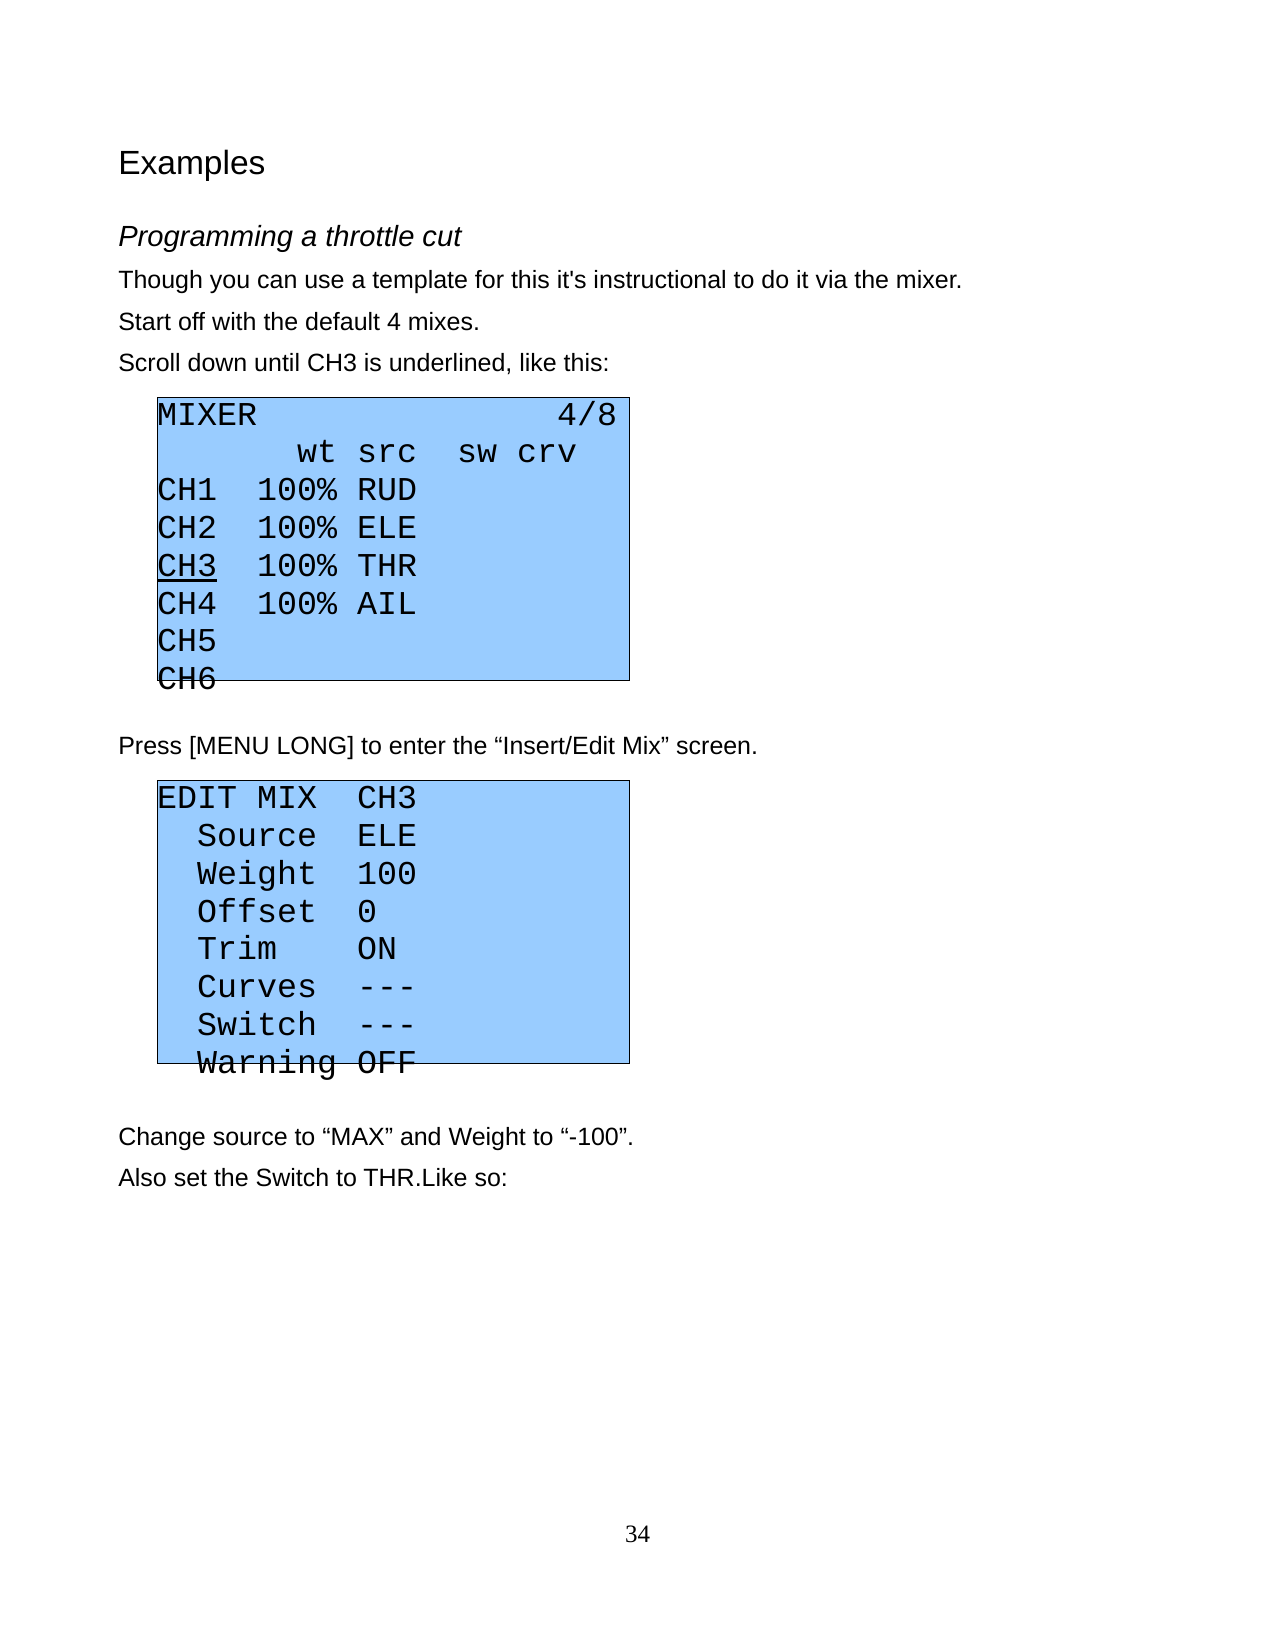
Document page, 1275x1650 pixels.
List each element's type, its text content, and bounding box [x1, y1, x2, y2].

text Press [MENU LONG] to enter the “Insert/Edit Mix” screen. [118, 731, 1157, 760]
subtitle Programming a throttle cut [118, 219, 1157, 253]
text Change source to “MAX” and Weight to “-100”. [118, 1121, 1157, 1150]
subtitle Examples [118, 143, 1157, 182]
text Though you can use a template for this it's instructional to do it via the mixer. [118, 265, 1157, 294]
text Also set the Switch to THR.Like so: [118, 1163, 1157, 1191]
text Start off with the default 4 mixes. [118, 307, 1157, 335]
text Scroll down until CH3 is underlined, like this: [118, 348, 1157, 377]
